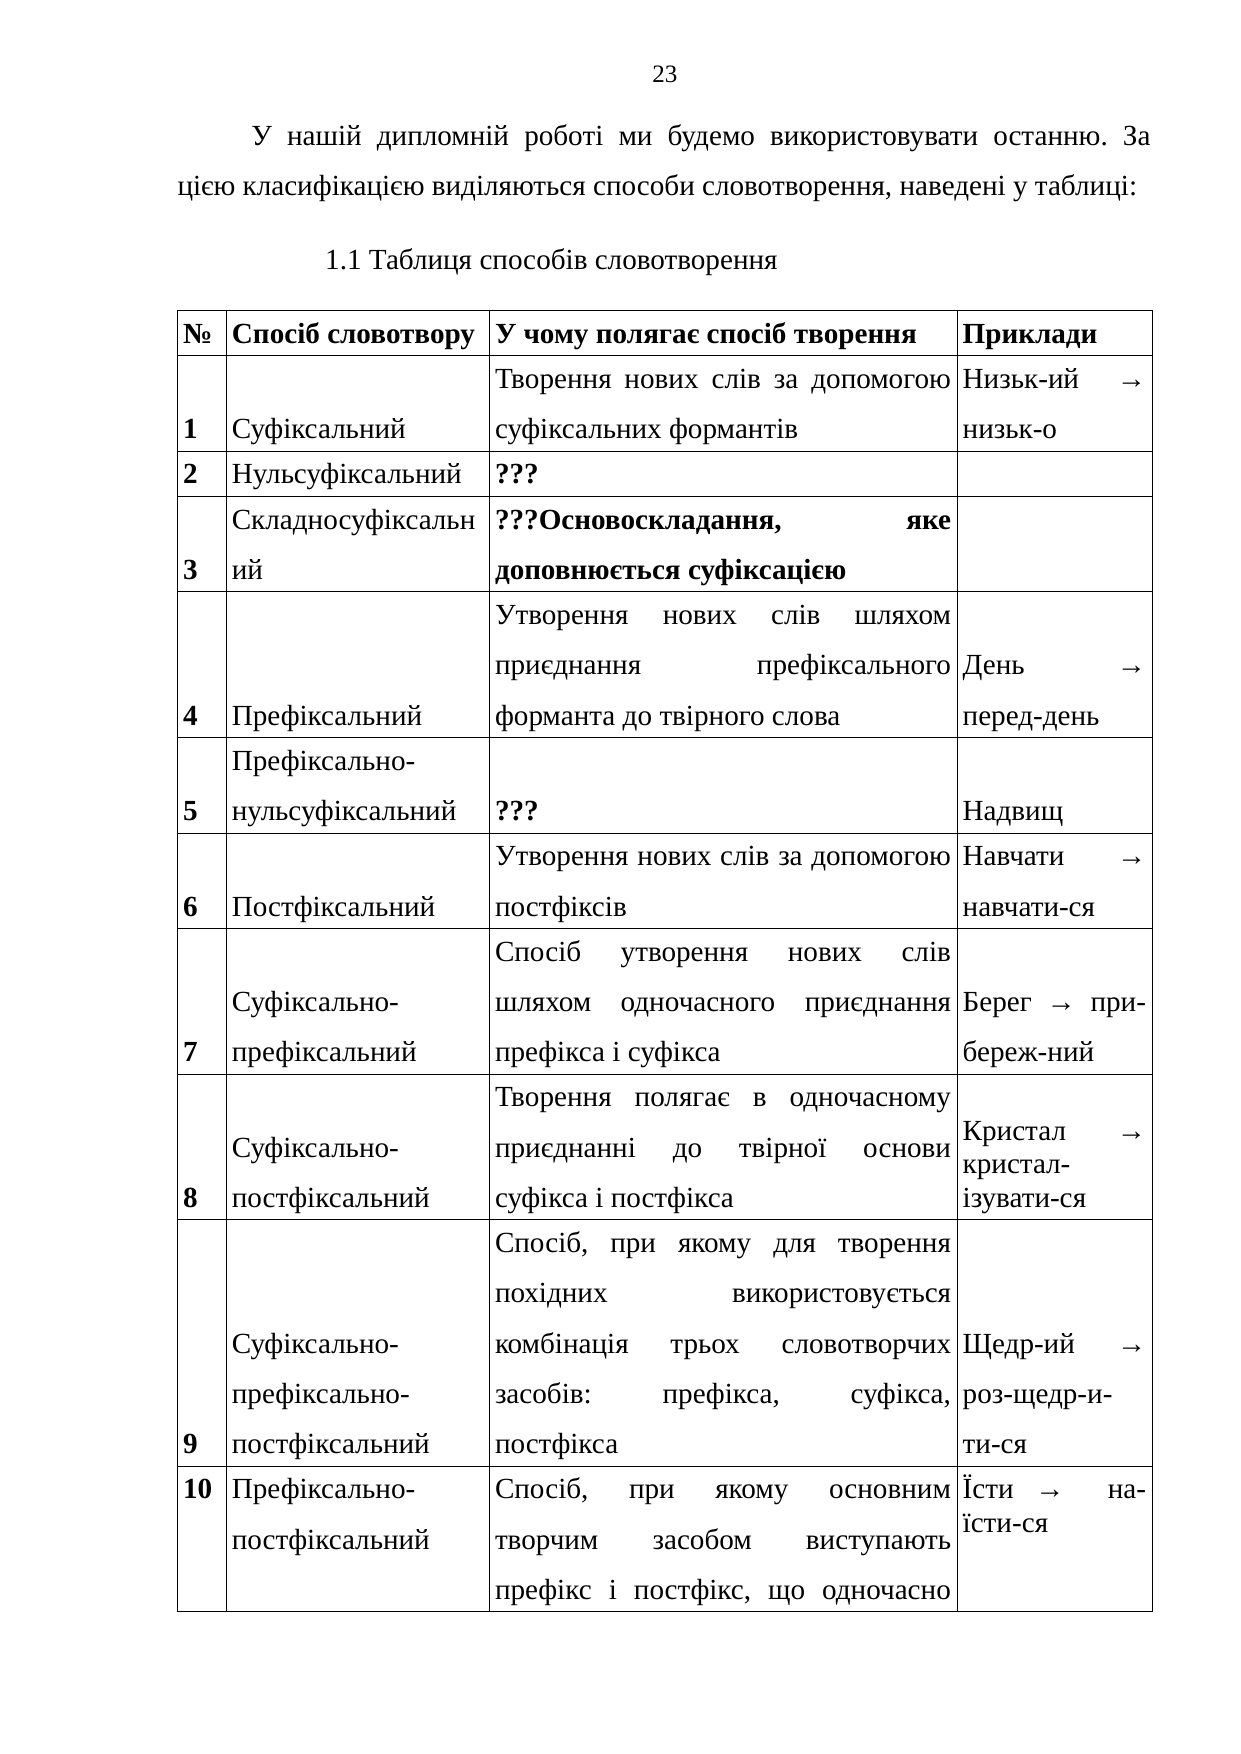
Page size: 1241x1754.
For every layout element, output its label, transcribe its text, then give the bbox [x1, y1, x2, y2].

table_cell Низьк-ий → низьк-о [958, 356, 1152, 451]
table_header У чому полягає спосіб творення [490, 311, 957, 355]
table_cell Складносуфіксальний [227, 497, 489, 591]
text У нашій дипломній роботі ми будемо використовувати останню. За цією класифікацією виділяються способи словотворення, наведені у таблиці: [177, 118, 1152, 202]
table_cell Спосіб, при якому основним творчим засобом виступають префікс і постфікс, що одночасно [490, 1467, 957, 1611]
table_cell Префіксально-постфіксальний [227, 1467, 489, 1611]
table_cell Утворення нових слів шляхом приєднання префіксального форманта до твірного слова [490, 592, 957, 737]
table_cell 6 [178, 834, 226, 928]
table_cell 8 [178, 1075, 226, 1219]
table_cell ??? [490, 738, 957, 832]
table_cell [958, 497, 1152, 591]
table_cell Надвищ [958, 738, 1152, 832]
table_cell 4 [178, 592, 226, 737]
table_cell ???Основоскладання, яке доповнюється суфіксацією [490, 497, 957, 591]
table_cell Кристал → кристал-ізувати-ся [958, 1075, 1152, 1219]
table_cell [958, 452, 1152, 496]
table_cell Постфіксальний [227, 834, 489, 928]
table_header Спосіб словотвору [227, 311, 489, 355]
table_cell Берег → при-береж-ний [958, 929, 1152, 1074]
table_cell Префіксальний [227, 592, 489, 737]
table_cell ??? [490, 452, 957, 496]
table_cell 2 [178, 452, 226, 496]
table_cell Суфіксально-постфіксальний [227, 1075, 489, 1219]
table_cell Суфіксально-префіксально-постфіксальний [227, 1220, 489, 1466]
table_cell Спосіб утворення нових слів шляхом одночасного приєднання префікса і суфікса [490, 929, 957, 1074]
table_cell День → перед-день [958, 592, 1152, 737]
table_cell Навчати → навчати-ся [958, 834, 1152, 928]
table_cell 5 [178, 738, 226, 832]
table_cell Творення нових слів за допомогою суфіксальних формантів [490, 356, 957, 451]
table_cell Утворення нових слів за допомогою постфіксів [490, 834, 957, 928]
table_cell 7 [178, 929, 226, 1074]
table_cell Суфіксально-префіксальний [227, 929, 489, 1074]
table_cell Їсти → на-їсти-ся [958, 1467, 1152, 1611]
subtitle 1.1 Таблиця способів словотворення [177, 242, 1152, 276]
table_cell 10 [178, 1467, 226, 1611]
table_cell 1 [178, 356, 226, 451]
table_cell Нульсуфіксальний [227, 452, 489, 496]
table_cell 3 [178, 497, 226, 591]
table_header № [178, 311, 226, 355]
table_cell Суфіксальний [227, 356, 489, 451]
table_cell 9 [178, 1220, 226, 1466]
table_cell Спосіб, при якому для творення похідних використовується комбінація трьох словотворчих засобів: префікса, суфікса, постфікса [490, 1220, 957, 1466]
table_cell Щедр-ий → роз-щедр-и-ти-ся [958, 1220, 1152, 1466]
table_cell Творення полягає в одночасному приєднанні до твірної основи суфікса і постфікса [490, 1075, 957, 1219]
table_cell Префіксально-нульсуфіксальний [227, 738, 489, 832]
table_header Приклади [958, 311, 1152, 355]
